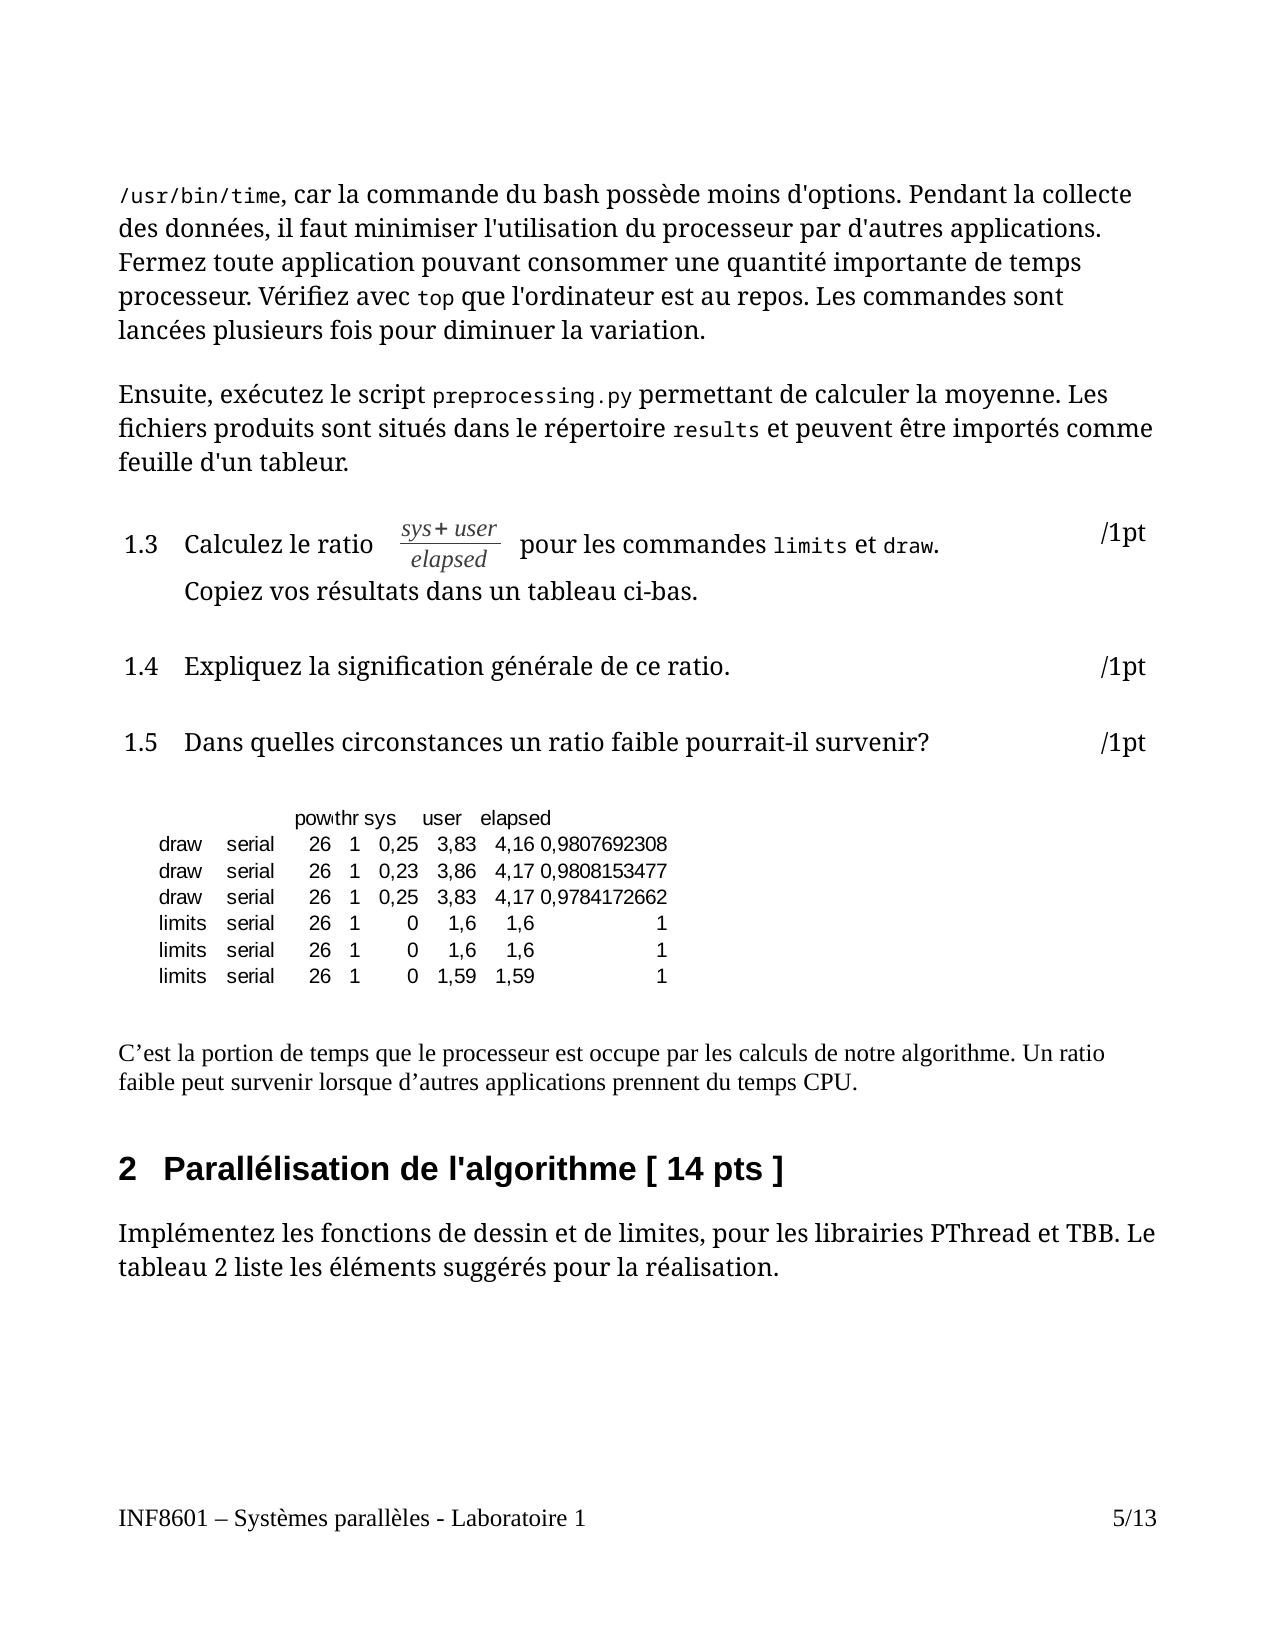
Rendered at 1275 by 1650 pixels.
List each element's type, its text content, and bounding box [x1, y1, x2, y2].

text Implémentez les fonctions de dessin et de limites, pour les librairies PThread et TBB. Le tableau 2 liste les éléments suggérés pour la réalisation. [118, 1215, 1157, 1283]
table_header [1020, 494, 1088, 628]
table_header /1pt [1089, 494, 1157, 628]
table_cell /1pt [1089, 628, 1157, 704]
text Ensuite, exécutez le script preprocessing.py permettant de calculer la moyenne. Les fichiers produits sont situés dans le répertoire results et peuvent être importés comme feuille d'un tableur. [118, 377, 1157, 479]
table_cell [1020, 628, 1088, 704]
table_header Calculez le ratio pour les commandes limits et draw. Copiez vos résultats dans un tableau ci-bas. [118, 494, 1019, 628]
text C’est la portion de temps que le processeur est occupe par les calculs de notre algorithme. Un ratio faible peut survenir lorsque d’autres applications prennent du temps CPU. [118, 1038, 1157, 1096]
text /usr/bin/time, car la commande du bash possède moins d'options. Pendant la collecte des données, il faut minimiser l'utilisation du processeur par d'autres applications. Fermez toute application pouvant consommer une quantité importante de temps processeur. Vérifiez avec top que l'ordinateur est au repos. Les commandes sont lancées plusieurs fois pour diminuer la variation. [118, 176, 1157, 347]
table_cell /1pt [1089, 704, 1157, 779]
table_cell Expliquez la signification générale de ce ratio. [118, 628, 1019, 704]
table_cell Dans quelles circonstances un ratio faible pourrait-il survenir? [118, 704, 1019, 779]
subtitle Parallélisation de l'algorithme [ 14 pts ] [118, 1149, 1157, 1188]
table_cell [1020, 704, 1088, 779]
